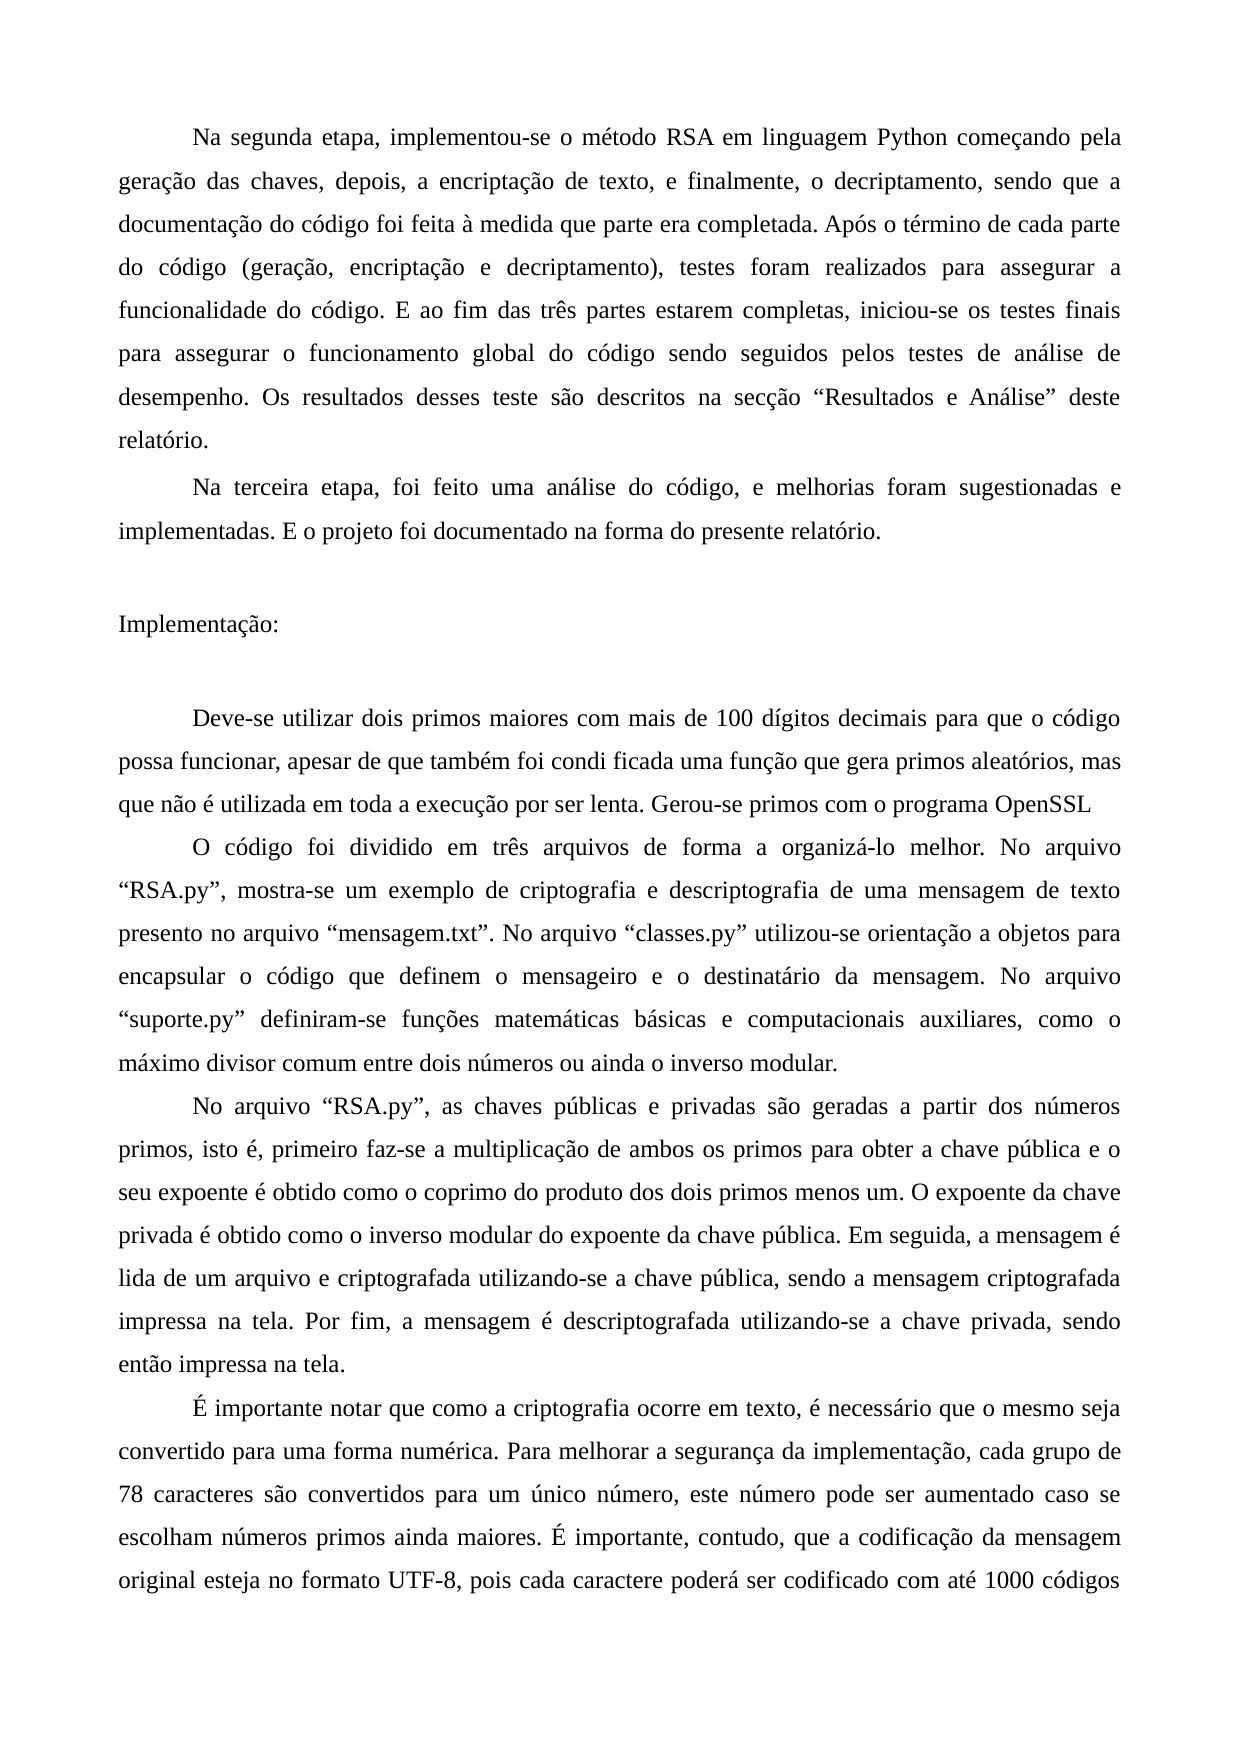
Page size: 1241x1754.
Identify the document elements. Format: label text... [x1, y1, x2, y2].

text Deve-se utilizar dois primos maiores com mais de 100 dígitos decimais para que o código possa funcionar, apesar de que também foi condi ficada uma função que gera primos aleatórios, mas que não é utilizada em toda a execução por ser lenta. Gerou-se primos com o programa OpenSSL [118, 703, 1122, 818]
text Na segunda etapa, implementou-se o método RSA em linguagem Python começando pela geração das chaves, depois, a encriptação de texto, e finalmente, o decriptamento, sendo que a documentação do código foi feita à medida que parte era completada. Após o término de cada parte do código (geração, encriptação e decriptamento), testes foram realizados para assegurar a funcionalidade do código. E ao fim das três partes estarem completas, iniciou-se os testes finais para assegurar o funcionamento global do código sendo seguidos pelos testes de análise de desempenho. Os resultados desses teste são descritos na secção “Resultados e Análise” deste relatório. [118, 118, 1122, 453]
text No arquivo “RSA.py”, as chaves públicas e privadas são geradas a partir dos números primos, isto é, primeiro faz-se a multiplicação de ambos os primos para obter a chave pública e o seu expoente é obtido como o coprimo do produto dos dois primos menos um. O expoente da chave privada é obtido como o inverso modular do expoente da chave pública. Em seguida, a mensagem é lida de um arquivo e criptografada utilizando-se a chave pública, sendo a mensagem criptografada impressa na tela. Por fim, a mensagem é descriptografada utilizando-se a chave privada, sendo então impressa na tela. [118, 1091, 1122, 1378]
text É importante notar que como a criptografia ocorre em texto, é necessário que o mesmo seja convertido para uma forma numérica. Para melhorar a segurança da implementação, cada grupo de 78 caracteres são convertidos para um único número, este número pode ser aumentado caso se escolham números primos ainda maiores. É importante, contudo, que a codificação da mensagem original esteja no formato UTF-8, pois cada caractere poderá ser codificado com até 1000 códigos [118, 1393, 1122, 1594]
text Na terceira etapa, foi feito uma análise do código, e melhorias foram sugestionadas e implementadas. E o projeto foi documentado na forma do presente relatório. [118, 468, 1122, 544]
text O código foi dividido em três arquivos de forma a organizá-lo melhor. No arquivo “RSA.py”, mostra-se um exemplo de criptografia e descriptografia de uma mensagem de texto presento no arquivo “mensagem.txt”. No arquivo “classes.py” utilizou-se orientação a objetos para encapsular o código que definem o mensageiro e o destinatário da mensagem. No arquivo “suporte.py” definiram-se funções matemáticas básicas e computacionais auxiliares, como o máximo divisor comum entre dois números ou ainda o inverso modular. [118, 832, 1122, 1076]
text Implementação: [118, 609, 1122, 638]
